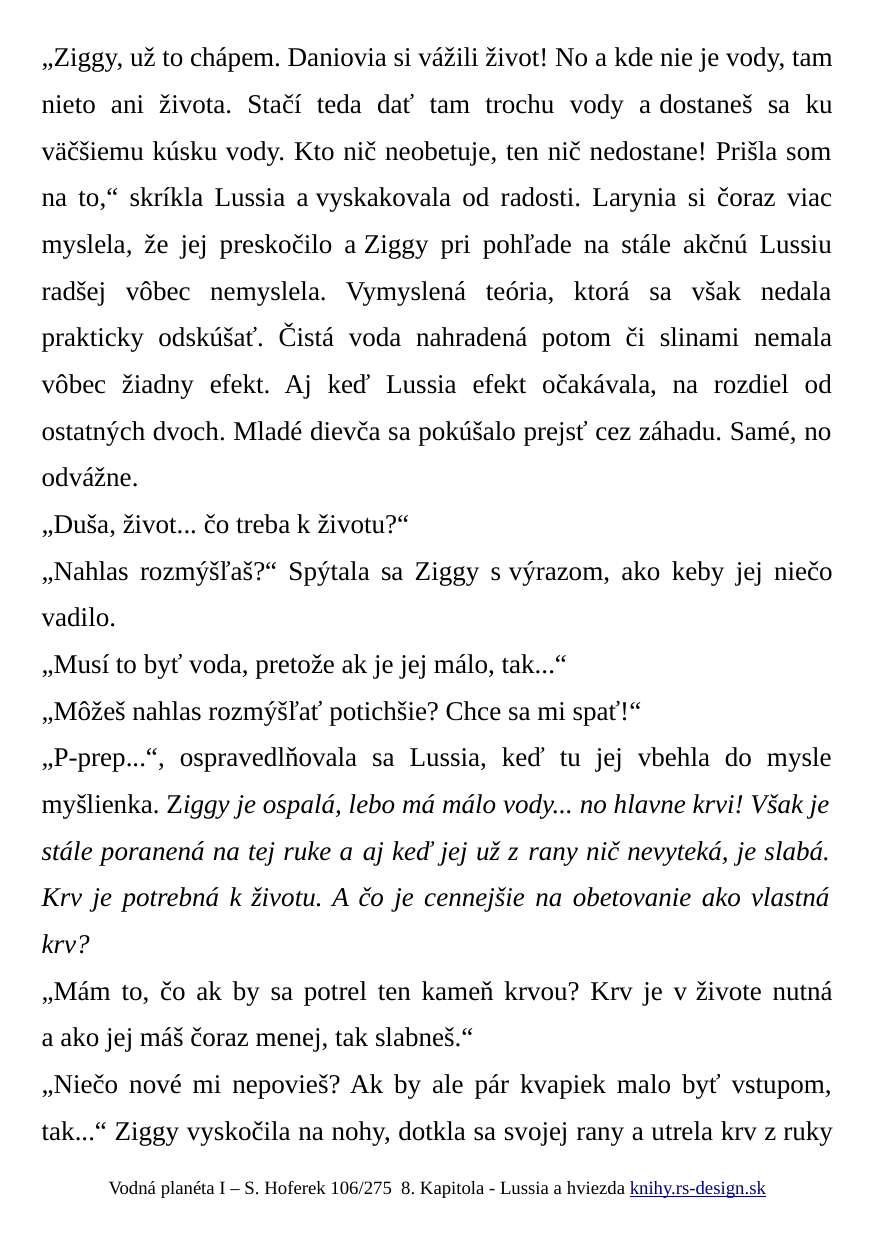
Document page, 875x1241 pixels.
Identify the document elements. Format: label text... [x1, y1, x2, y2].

text „Duša, život... čo treba k životu?“ [41, 508, 833, 539]
text „Ziggy, už to chápem. Daniovia si vážili život! No a kde nie je vody, tam nieto ani života. Stačí teda dať tam trochu vody a dostaneš sa ku väčšiemu kúsku vody. Kto nič neobetuje, ten nič nedostane! Prišla som na to,“ skríkla Lussia a vyskakovala od radosti. Larynia si čoraz viac myslela, že jej preskočilo a Ziggy pri pohľade na stále akčnú Lussiu radšej vôbec nemyslela. Vymyslená teória, ktorá sa však nedala prakticky odskúšať. Čistá voda nahradená potom či slinami nemala vôbec žiadny efekt. Aj keď Lussia efekt očakávala, na rozdiel od ostatných dvoch. Mladé dievča sa pokúšalo prejsť cez záhadu. Samé, no odvážne. [41, 41, 833, 492]
text „Musí to byť voda, pretože ak je jej málo, tak...“ [41, 648, 833, 679]
text „Mám to, čo ak by sa potrel ten kameň krvou? Krv je v živote nutná a ako jej máš čoraz menej, tak slabneš.“ [41, 975, 833, 1052]
text „P-prep...“, ospravedlňovala sa Lussia, keď tu jej vbehla do mysle myšlienka. Ziggy je ospalá, lebo má málo vody... no hlavne krvi! Však je stále poranená na tej ruke a aj keď jej už z rany nič nevyteká, je slabá. Krv je potrebná k životu. A čo je cennejšie na obetovanie ako vlastná krv? [41, 741, 833, 959]
text „Niečo nové mi nepovieš? Ak by ale pár kvapiek malo byť vstupom, tak...“ Ziggy vyskočila na nohy, dotkla sa svojej rany a utrela krv z ruky [41, 1068, 833, 1146]
text „Môžeš nahlas rozmýšľať potichšie? Chce sa mi spať!“ [41, 695, 833, 726]
text „Nahlas rozmýšľaš?“ Spýtala sa Ziggy s výrazom, ako keby jej niečo vadilo. [41, 555, 833, 632]
